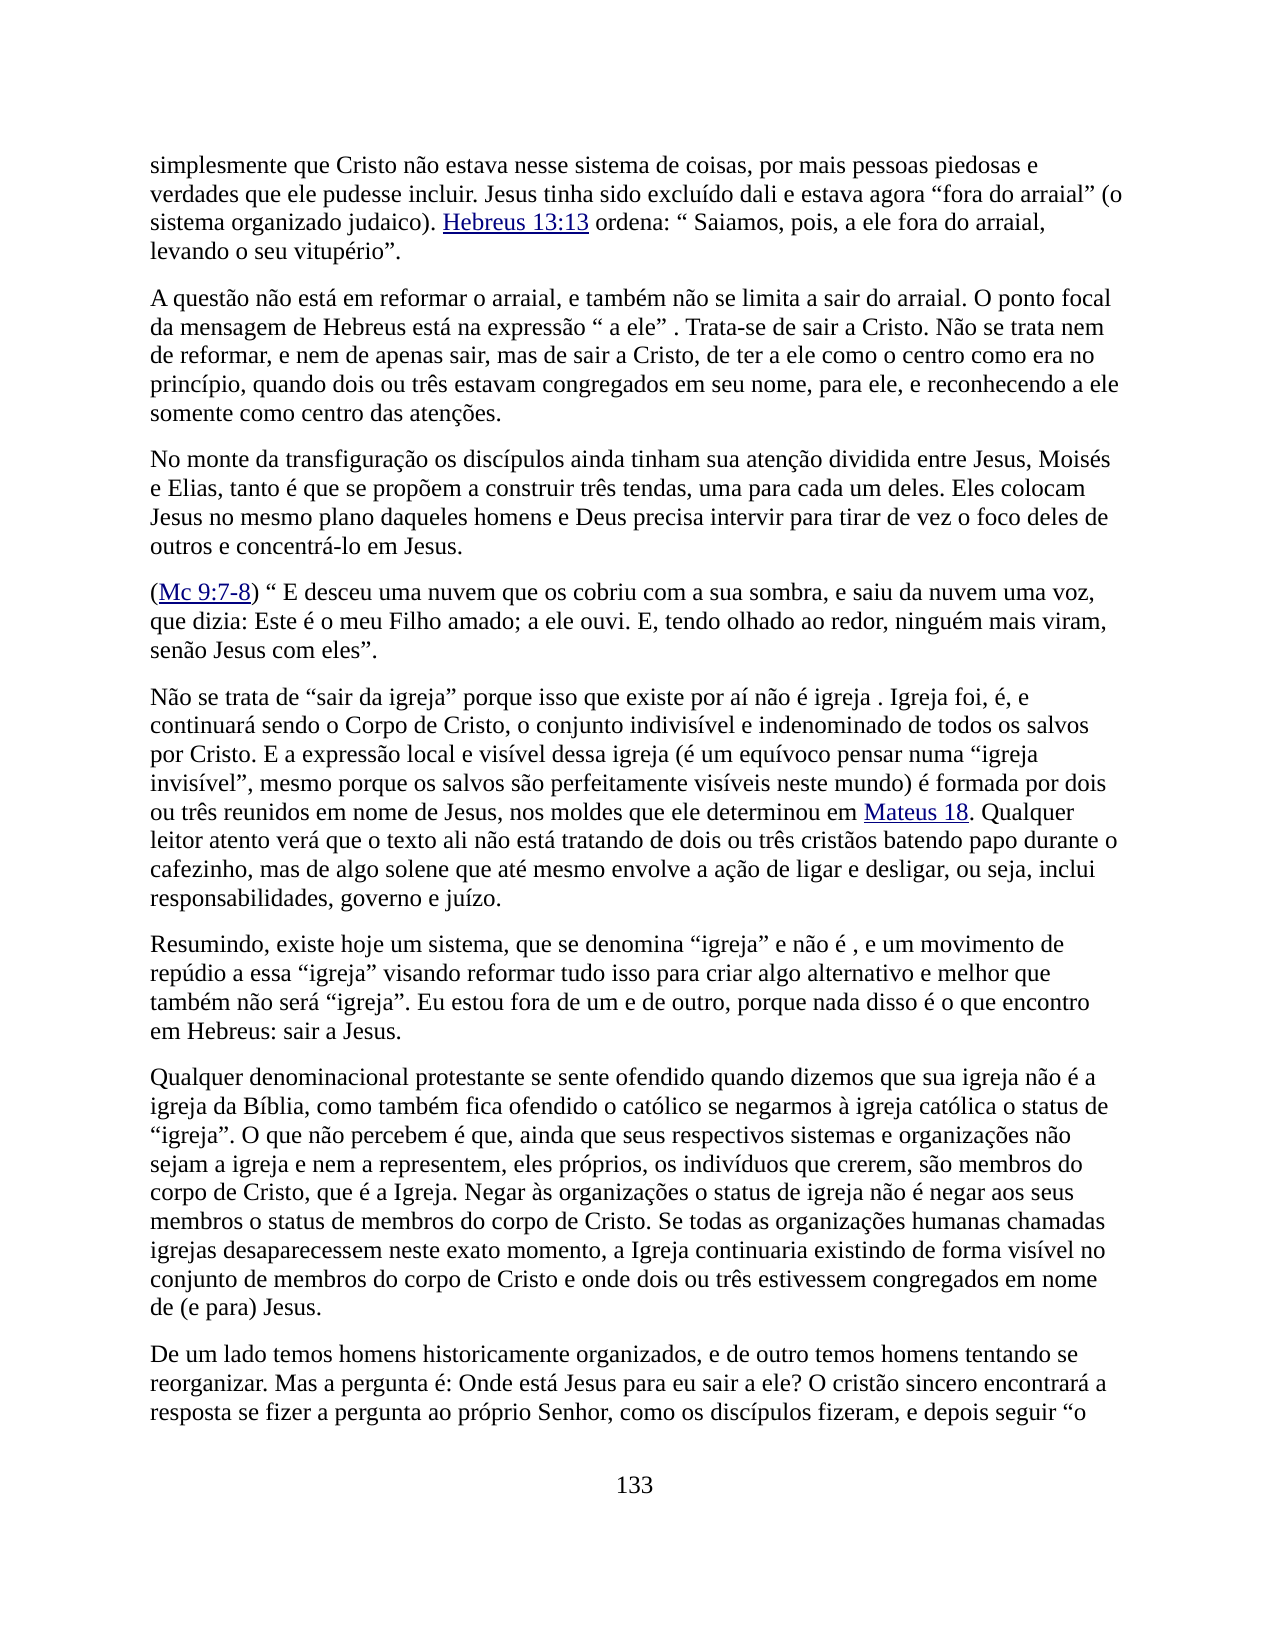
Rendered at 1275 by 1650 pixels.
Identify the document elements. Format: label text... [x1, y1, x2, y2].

text Resumindo, existe hoje um sistema, que se denomina “igreja” e não é , e um movimento de repúdio a essa “igreja” visando reformar tudo isso para criar algo alternativo e melhor que também não será “igreja”. Eu estou fora de um e de outro, porque nada disso é o que encontro em Hebreus: sair a Jesus. [150, 929, 1125, 1044]
text De um lado temos homens historicamente organizados, e de outro temos homens tentando se reorganizar. Mas a pergunta é: Onde está Jesus para eu sair a ele? O cristão sincero encontrará a resposta se fizer a pergunta ao próprio Senhor, como os discípulos fizeram, e depois seguir “o [150, 1339, 1125, 1425]
text (Mc 9:7-8) “ E desceu uma nuvem que os cobriu com a sua sombra, e saiu da nuvem uma voz, que dizia: Este é o meu Filho amado; a ele ouvi. E, tendo olhado ao redor, ninguém mais viram, senão Jesus com eles”. [150, 577, 1125, 664]
text No monte da transfiguração os discípulos ainda tinham sua atenção dividida entre Jesus, Moisés e Elias, tanto é que se propõem a construir três tendas, uma para cada um deles. Eles colocam Jesus no mesmo plano daqueles homens e Deus precisa intervir para tirar de vez o foco deles de outros e concentrá-lo em Jesus. [150, 444, 1125, 559]
text Não se trata de “sair da igreja” porque isso que existe por aí não é igreja . Igreja foi, é, e continuará sendo o Corpo de Cristo, o conjunto indivisível e indenominado de todos os salvos por Cristo. E a expressão local e visível dessa igreja (é um equívoco pensar numa “igreja invisível”, mesmo porque os salvos são perfeitamente visíveis neste mundo) é formada por dois ou três reunidos em nome de Jesus, nos moldes que ele determinou em Mateus 18. Qualquer leitor atento verá que o texto ali não está tratando de dois ou três cristãos batendo papo durante o cafezinho, mas de algo solene que até mesmo envolve a ação de ligar e desligar, ou seja, inclui responsabilidades, governo e juízo. [150, 682, 1125, 912]
text A questão não está em reformar o arraial, e também não se limita a sair do arraial. O ponto focal da mensagem de Hebreus está na expressão “ a ele” . Trata-se de sair a Cristo. Não se trata nem de reformar, e nem de apenas sair, mas de sair a Cristo, de ter a ele como o centro como era no princípio, quando dois ou três estavam congregados em seu nome, para ele, e reconhecendo a ele somente como centro das atenções. [150, 283, 1125, 427]
text Qualquer denominacional protestante se sente ofendido quando dizemos que sua igreja não é a igreja da Bíblia, como também fica ofendido o católico se negarmos à igreja católica o status de “igreja”. O que não percebem é que, ainda que seus respectivos sistemas e organizações não sejam a igreja e nem a representem, eles próprios, os indivíduos que crerem, são membros do corpo de Cristo, que é a Igreja. Negar às organizações o status de igreja não é negar aos seus membros o status de membros do corpo de Cristo. Se todas as organizações humanas chamadas igrejas desaparecessem neste exato momento, a Igreja continuaria existindo de forma visível no conjunto de membros do corpo de Cristo e onde dois ou três estivessem congregados em nome de (e para) Jesus. [150, 1062, 1125, 1321]
text simplesmente que Cristo não estava nesse sistema de coisas, por mais pessoas piedosas e verdades que ele pudesse incluir. Jesus tinha sido excluído dali e estava agora “fora do arraial” (o sistema organizado judaico). Hebreus 13:13 ordena: “ Saiamos, pois, a ele fora do arraial, levando o seu vitupério”. [150, 150, 1125, 265]
